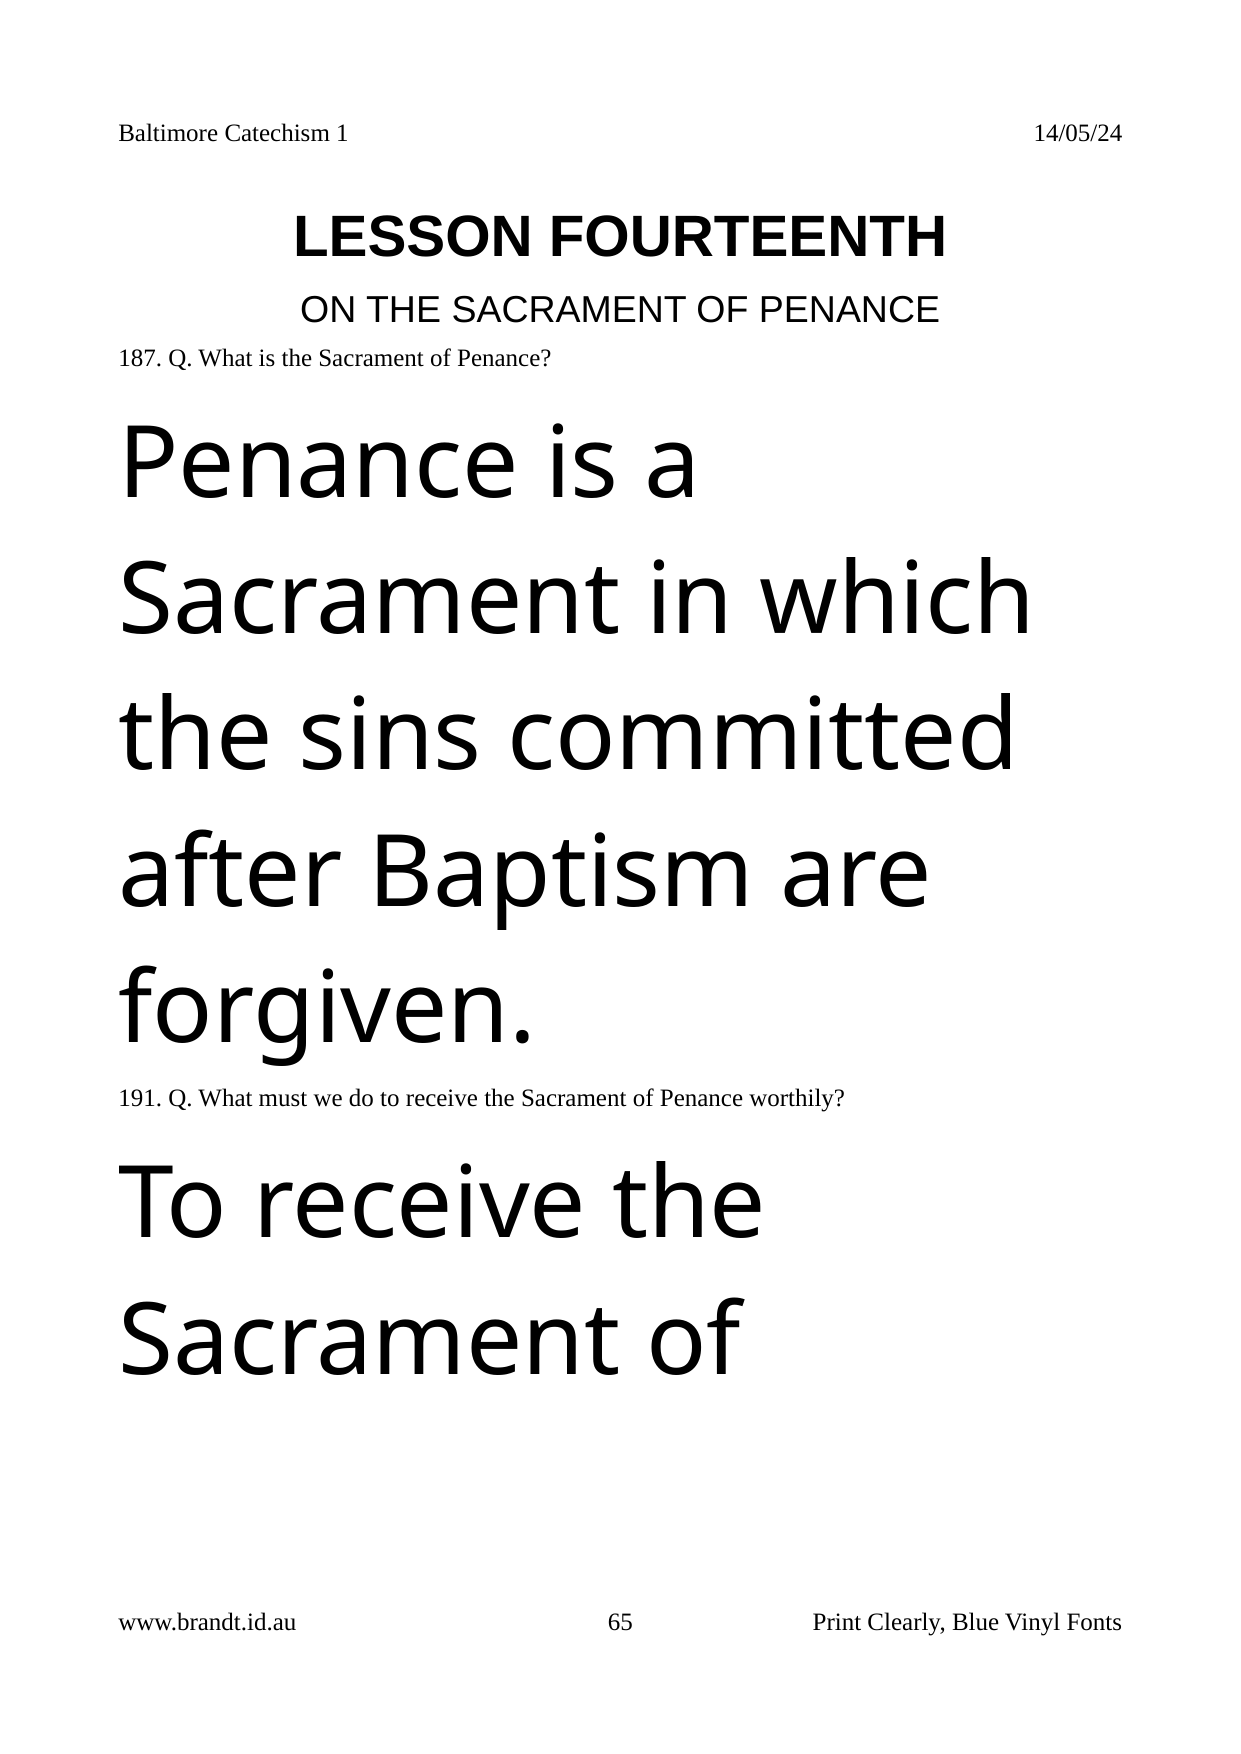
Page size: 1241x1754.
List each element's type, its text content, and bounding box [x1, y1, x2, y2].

text Penance is a Sacrament in which the sins committed after Baptism are forgiven. [118, 390, 1122, 1072]
text 187. Q. What is the Sacrament of Penance? [118, 343, 1122, 372]
text To receive the Sacrament of [118, 1131, 1122, 1403]
subtitle ON THE SACRAMENT OF PENANCE [118, 287, 1122, 330]
title LESSON FOURTEENTH [118, 201, 1122, 268]
text 191. Q. What must we do to receive the Sacrament of Penance worthily? [118, 1083, 1122, 1112]
